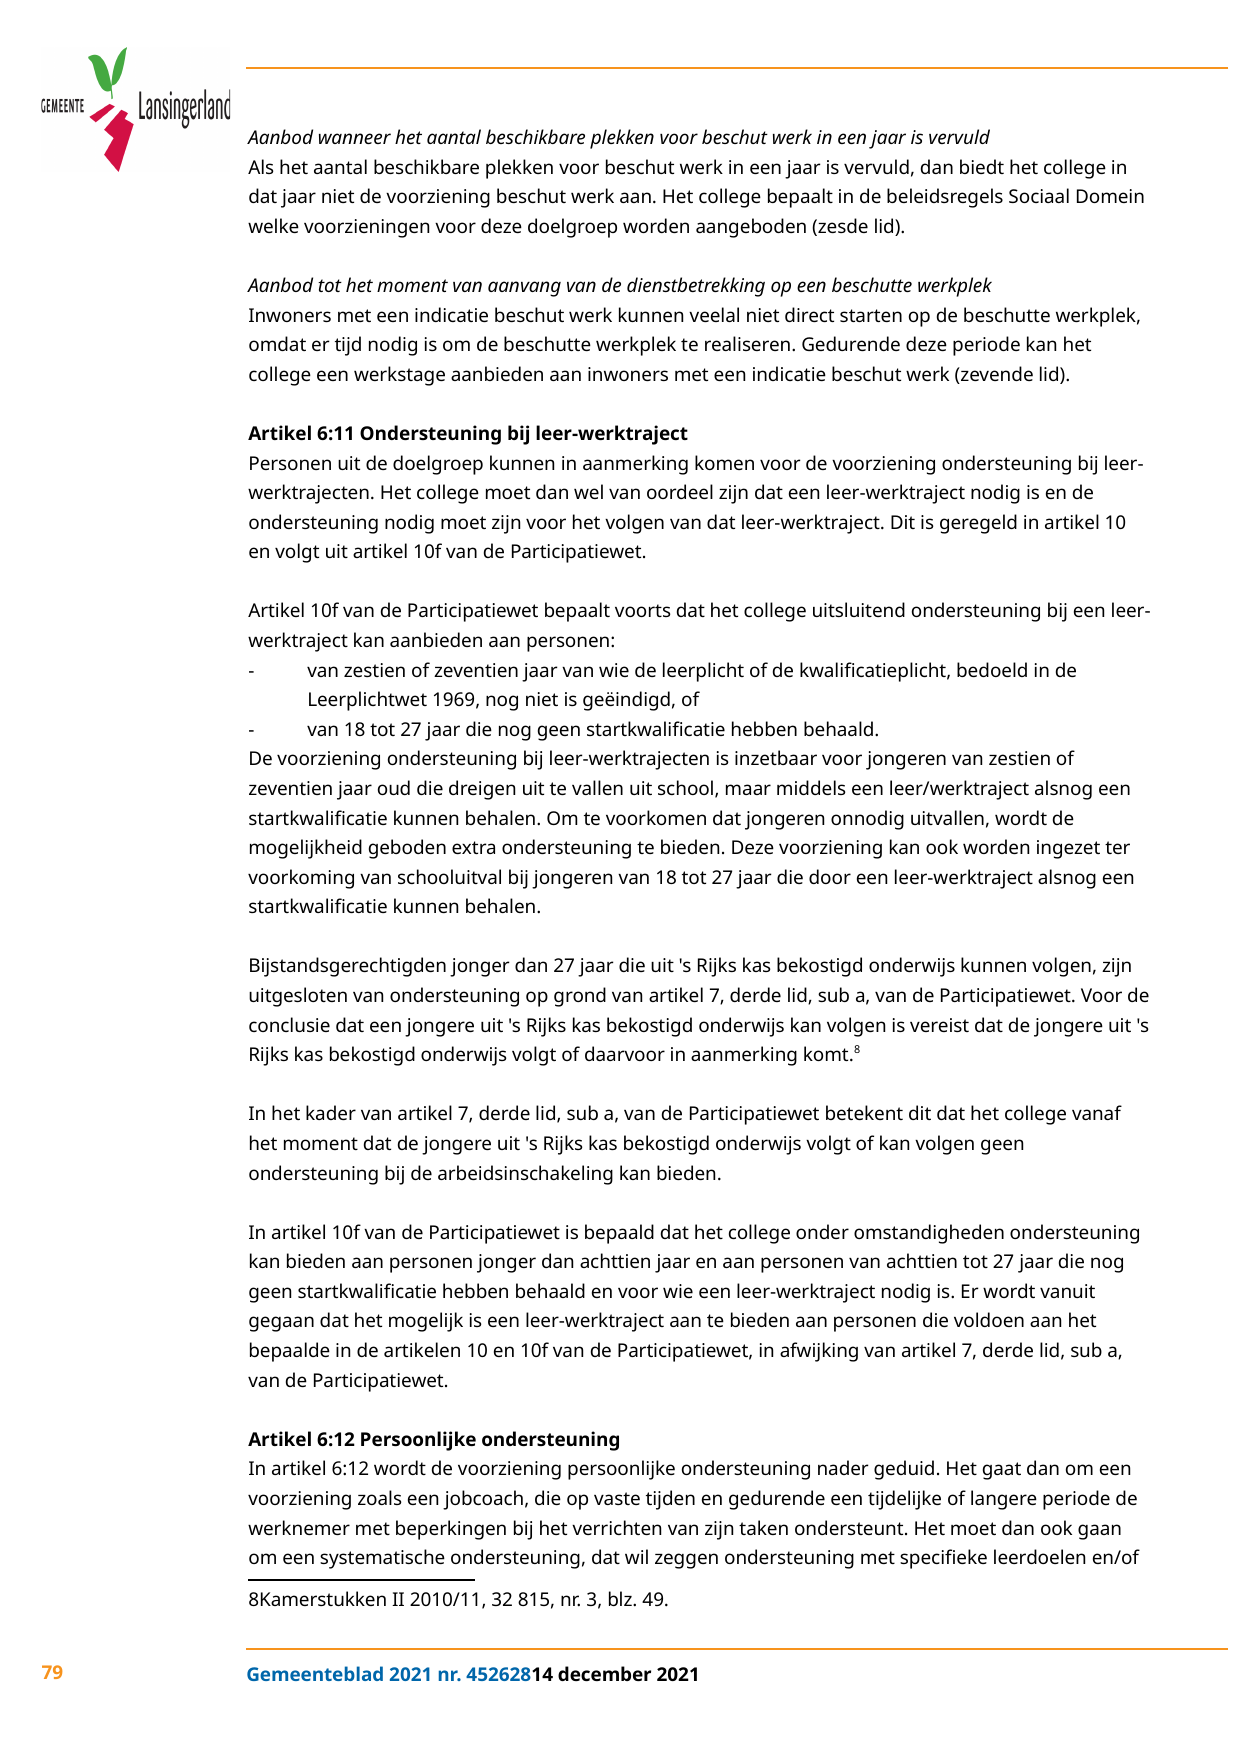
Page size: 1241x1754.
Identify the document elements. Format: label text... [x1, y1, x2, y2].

text Aanbod wanneer het aantal beschikbare plekken voor beschut werk in een jaar is vervuld [248, 124, 1152, 150]
text Inwoners met een indicatie beschut werk kunnen veelal niet direct starten op de beschutte werkplek, omdat er tijd nodig is om de beschutte werkplek te realiseren. Gedurende deze periode kan het college een werkstage aanbieden aan inwoners met een indicatie beschut werk (zevende lid). [248, 302, 1152, 387]
text Artikel 10f van de Participatiewet bepaalt voorts dat het college uitsluitend ondersteuning bij een leer-werktraject kan aanbieden aan personen: [248, 598, 1152, 653]
text In artikel 6:12 wordt de voorziening persoonlijke ondersteuning nader geduid. Het gaat dan om een voorziening zoals een jobcoach, die op vaste tijden en gedurende een tijdelijke of langere periode de werknemer met beperkingen bij het verrichten van zijn taken ondersteunt. Het moet dan ook gaan om een systematische ondersteuning, dat wil zeggen ondersteuning met specifieke leerdoelen en/of [248, 1456, 1152, 1570]
text Aanbod tot het moment van aanvang van de dienstbetrekking op een beschutte werkplek [248, 272, 1152, 298]
text Artikel 6:12 Persoonlijke ondersteuning [248, 1426, 1152, 1452]
text In artikel 10f van de Participatiewet is bepaald dat het college onder omstandigheden ondersteuning kan bieden aan personen jonger dan achttien jaar en aan personen van achttien tot 27 jaar die nog geen startkwalificatie hebben behaald en voor wie een leer-werktraject nodig is. Er wordt vanuit gegaan dat het mogelijk is een leer-werktraject aan te bieden aan personen die voldoen aan het bepaalde in de artikelen 10 en 10f van de Participatiewet, in afwijking van artikel 7, derde lid, sub a, van de Participatiewet. [248, 1219, 1152, 1393]
list van 18 tot 27 jaar die nog geen startkwalificatie hebben behaald. [248, 716, 1152, 742]
text Personen uit de doelgroep kunnen in aanmerking komen voor de voorziening ondersteuning bij leer-werktrajecten. Het college moet dan wel van oordeel zijn dat een leer-werktraject nodig is en de ondersteuning nodig moet zijn voor het volgen van dat leer-werktraject. Dit is geregeld in artikel 10 en volgt uit artikel 10f van de Participatiewet. [248, 450, 1152, 564]
text Artikel 6:11 Ondersteuning bij leer-werktraject [248, 420, 1152, 446]
text De voorziening ondersteuning bij leer-werktrajecten is inzetbaar voor jongeren van zestien of zeventien jaar oud die dreigen uit te vallen uit school, maar middels een leer/werktraject alsnog een startkwalificatie kunnen behalen. Om te voorkomen dat jongeren onnodig uitvallen, wordt de mogelijkheid geboden extra ondersteuning te bieden. Deze voorziening kan ook worden ingezet ter voorkoming van schooluitval bij jongeren van 18 tot 27 jaar die door een leer-werktraject alsnog een startkwalificatie kunnen behalen. [248, 746, 1152, 919]
text Bijstandsgerechtigden jonger dan 27 jaar die uit 's Rijks kas bekostigd onderwijs kunnen volgen, zijn uitgesloten van ondersteuning op grond van artikel 7, derde lid, sub a, van de Participatiewet. Voor de conclusie dat een jongere uit 's Rijks kas bekostigd onderwijs kan volgen is vereist dat de jongere uit 's Rijks kas bekostigd onderwijs volgt of daarvoor in aanmerking komt. [248, 953, 1152, 1067]
list van zestien of zeventien jaar van wie de leerplicht of de kwalificatieplicht, bedoeld in de Leerplichtwet 1969, nog niet is geëindigd, of [248, 657, 1152, 712]
text In het kader van artikel 7, derde lid, sub a, van de Participatiewet betekent dit dat het college vanaf het moment dat de jongere uit 's Rijks kas bekostigd onderwijs volgt of kan volgen geen ondersteuning bij de arbeidsinschakeling kan bieden. [248, 1101, 1152, 1186]
text Kamerstukken II 2010/11, 32 815, nr. 3, blz. 49. [248, 1586, 1152, 1612]
text Als het aantal beschikbare plekken voor beschut werk in een jaar is vervuld, dan biedt het college in dat jaar niet de voorziening beschut werk aan. Het college bepaalt in de beleidsregels Sociaal Domein welke voorzieningen voor deze doelgroep worden aangeboden (zesde lid). [248, 154, 1152, 239]
picture [41, 47, 231, 172]
